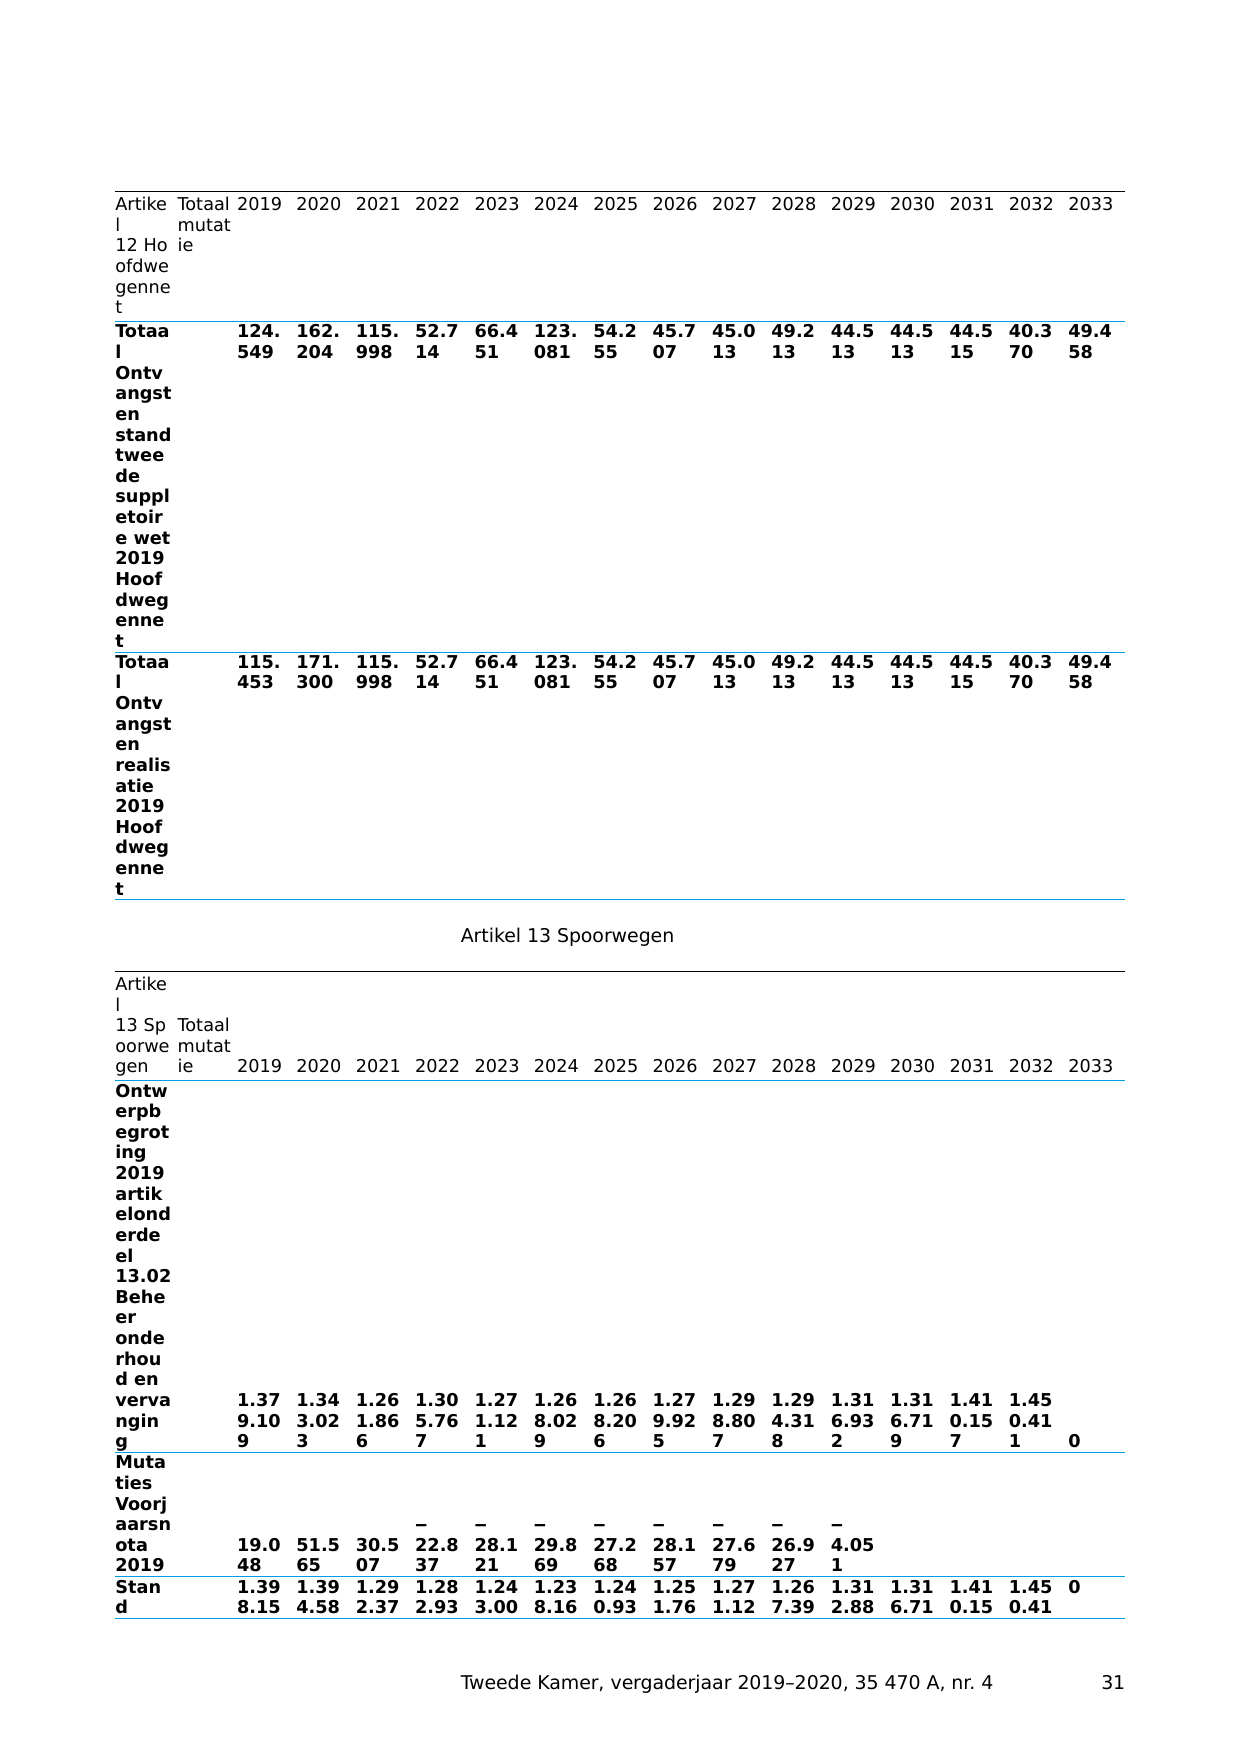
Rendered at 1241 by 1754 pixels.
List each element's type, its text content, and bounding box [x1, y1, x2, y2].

table_cell ‒ 28.157 [650, 1453, 709, 1576]
table_header 2029 [828, 192, 887, 321]
table_cell 1.316.719 [887, 1081, 946, 1452]
table_cell Totaal Ontvangsten stand tweede suppletoire wet 2019 Hoofdwegennet [115, 322, 174, 651]
table_header 2033 [1065, 192, 1125, 321]
table_cell [175, 1577, 234, 1618]
table_cell 1.410.157 [946, 1081, 1006, 1452]
table_cell 115.998 [353, 653, 412, 899]
table_cell 1.298.807 [709, 1081, 768, 1452]
table_cell 54.255 [590, 322, 649, 651]
table_cell 52.714 [412, 653, 471, 899]
table_cell ‒ 28.121 [471, 1453, 531, 1576]
table_cell [175, 1453, 234, 1576]
table_cell 1.279.925 [650, 1081, 709, 1452]
table_cell 171.300 [293, 653, 353, 899]
table_cell ‒ 26.927 [768, 1453, 828, 1576]
table_header 2026 [650, 972, 709, 1080]
table_header 2031 [946, 192, 1006, 321]
table_header 2023 [471, 192, 531, 321]
table_cell 1.271.12 [709, 1577, 768, 1618]
table_header 2023 [471, 972, 531, 1080]
table_header 2021 [353, 192, 412, 321]
table_cell ‒ 27.268 [590, 1453, 649, 1576]
table_header 2025 [590, 972, 649, 1080]
table_cell 44.513 [828, 322, 887, 651]
table_cell 1.294.318 [768, 1081, 828, 1452]
table_header Totaal mutatie [175, 972, 234, 1080]
table_cell 1.450.411 [1006, 1081, 1065, 1452]
table_header 2021 [353, 972, 412, 1080]
table_cell ‒ 22.837 [412, 1453, 471, 1576]
table_cell 49.213 [768, 653, 828, 899]
table_cell 1.316.71 [887, 1577, 946, 1618]
table_cell 1.251.76 [650, 1577, 709, 1618]
table_cell 1.450.41 [1006, 1577, 1065, 1618]
table_header 2029 [828, 972, 887, 1080]
table_header 2027 [709, 192, 768, 321]
table_cell 1.343.023 [293, 1081, 353, 1452]
table_header 2031 [946, 972, 1006, 1080]
table_cell 51.565 [293, 1453, 353, 1576]
table_header 2025 [590, 192, 649, 321]
table_cell 0 [1065, 1577, 1125, 1618]
table_cell 1.267.39 [768, 1577, 828, 1618]
table_header 2028 [768, 972, 828, 1080]
table_cell 40.370 [1006, 322, 1065, 651]
table_header 2019 [234, 972, 293, 1080]
table_cell 44.513 [887, 322, 946, 651]
table_cell 49.458 [1065, 322, 1125, 651]
table_cell [887, 1453, 946, 1576]
table_cell 115.998 [353, 322, 412, 651]
table_header 2024 [531, 192, 590, 321]
table_cell 124.549 [234, 322, 293, 651]
table_header 2032 [1006, 972, 1065, 1080]
table_cell 1.261.866 [353, 1081, 412, 1452]
table_cell 44.513 [828, 653, 887, 899]
table_cell [175, 1081, 234, 1452]
table_header 2024 [531, 972, 590, 1080]
table_cell 44.515 [946, 322, 1006, 651]
table_cell 66.451 [471, 322, 531, 651]
table_cell 1.268.029 [531, 1081, 590, 1452]
table_cell 49.213 [768, 322, 828, 651]
table_cell [175, 322, 234, 651]
table_cell 1.379.109 [234, 1081, 293, 1452]
table_cell 66.451 [471, 653, 531, 899]
table_header 2027 [709, 972, 768, 1080]
table_cell 123.081 [531, 653, 590, 899]
table_header 2019 [234, 192, 293, 321]
table_cell ‒ 27.679 [709, 1453, 768, 1576]
table_cell 30.507 [353, 1453, 412, 1576]
table_header 2020 [293, 972, 353, 1080]
table_header 2020 [293, 192, 353, 321]
table_cell [175, 653, 234, 899]
table_cell 19.048 [234, 1453, 293, 1576]
table_header 2032 [1006, 192, 1065, 321]
table_cell [946, 1453, 1006, 1576]
table_cell Ontwerpbegroting 2019 artikelonderdeel 13.02 Beheer onderhoud en vervanging [115, 1081, 174, 1452]
table_cell [1006, 1453, 1065, 1576]
table_cell 1.282.93 [412, 1577, 471, 1618]
table_cell Totaal Ontvangsten realisatie 2019 Hoofdwegennet [115, 653, 174, 899]
table_header 2030 [887, 192, 946, 321]
table_header Artikel 13 Spoorwegen [115, 972, 174, 1080]
table_cell 1.243.00 [471, 1577, 531, 1618]
table_cell 1.240.93 [590, 1577, 649, 1618]
table_header 2026 [650, 192, 709, 321]
table_cell 1.394.58 [293, 1577, 353, 1618]
table_header Totaal mutatie [175, 192, 234, 321]
table_cell 1.398.15 [234, 1577, 293, 1618]
table_cell 1.292.37 [353, 1577, 412, 1618]
table_cell [1065, 1453, 1125, 1576]
table_cell ‒ 29.869 [531, 1453, 590, 1576]
table_header 2030 [887, 972, 946, 1080]
table_cell 1.305.767 [412, 1081, 471, 1452]
table_cell 1.268.206 [590, 1081, 649, 1452]
table_cell 49.458 [1065, 653, 1125, 899]
table_header 2033 [1065, 972, 1125, 1080]
table_cell 40.370 [1006, 653, 1065, 899]
table_cell 123.081 [531, 322, 590, 651]
title Artikel 13 Spoorwegen [461, 925, 1125, 947]
table_cell 45.707 [650, 653, 709, 899]
table_cell 45.013 [709, 653, 768, 899]
table_cell 1.410.15 [946, 1577, 1006, 1618]
table_cell 44.513 [887, 653, 946, 899]
table_cell 1.312.88 [828, 1577, 887, 1618]
table_cell 0 [1065, 1081, 1125, 1452]
table_cell 1.238.16 [531, 1577, 590, 1618]
table_cell 52.714 [412, 322, 471, 651]
table_cell 54.255 [590, 653, 649, 899]
table_cell Stand [115, 1577, 174, 1618]
table_cell 45.013 [709, 322, 768, 651]
table_cell 1.271.121 [471, 1081, 531, 1452]
table_cell ‒ 4.051 [828, 1453, 887, 1576]
table_cell 1.316.932 [828, 1081, 887, 1452]
table_cell 44.515 [946, 653, 1006, 899]
table_header Artikel 12 Hoofdwegennet [115, 192, 174, 321]
table_header 2022 [412, 972, 471, 1080]
table_cell 45.707 [650, 322, 709, 651]
table_cell Mutaties Voorjaarsnota 2019 [115, 1453, 174, 1576]
table_cell 115.453 [234, 653, 293, 899]
table_header 2022 [412, 192, 471, 321]
table_cell 162.204 [293, 322, 353, 651]
table_header 2028 [768, 192, 828, 321]
